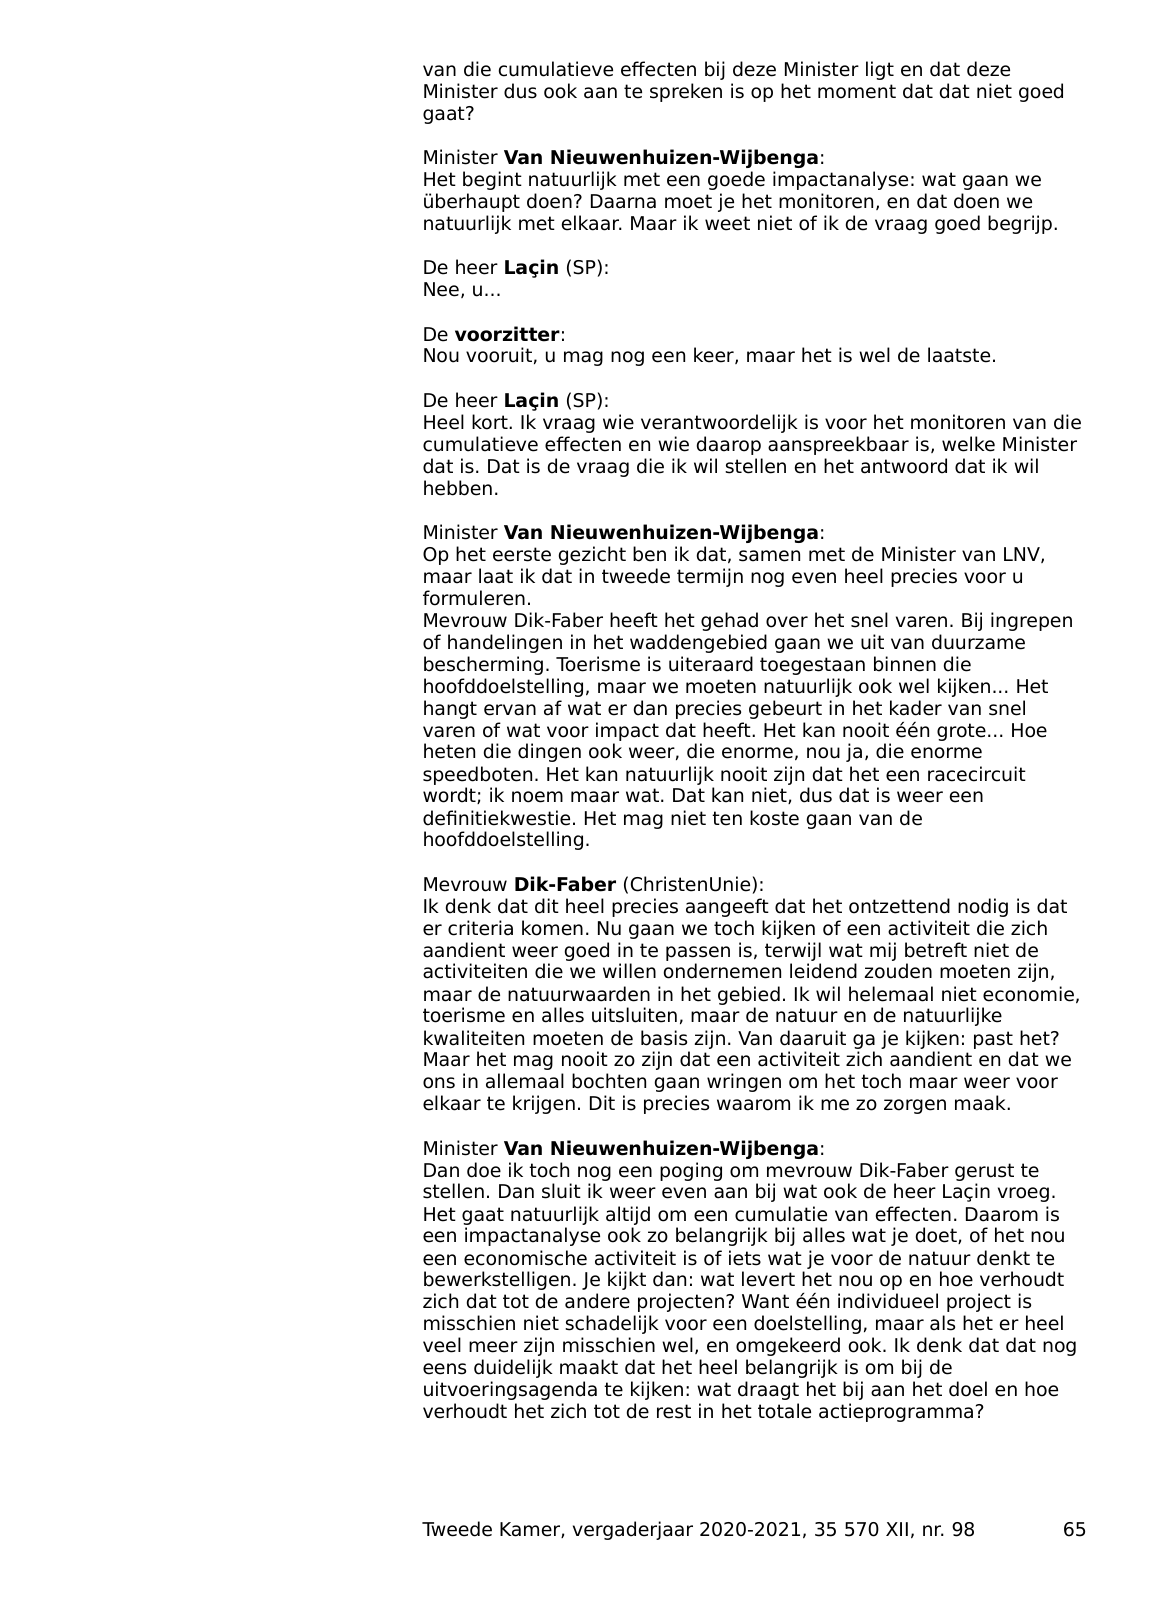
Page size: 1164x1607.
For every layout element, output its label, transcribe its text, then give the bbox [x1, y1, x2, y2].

text De voorzitter: [422, 323, 1087, 345]
text Minister Van Nieuwenhuizen-Wijbenga: [422, 1137, 1087, 1159]
text Minister Van Nieuwenhuizen-Wijbenga: [422, 147, 1087, 169]
text Mevrouw Dik-Faber heeft het gehad over het snel varen. Bij ingrepen of handelingen in het waddengebied gaan we uit van duurzame bescherming. Toerisme is uiteraard toegestaan binnen die hoofddoelstelling, maar we moeten natuurlijk ook wel kijken... Het hangt ervan af wat er dan precies gebeurt in het kader van snel varen of wat voor impact dat heeft. Het kan nooit één grote... Hoe heten die dingen ook weer, die enorme, nou ja, die enorme speedboten. Het kan natuurlijk nooit zijn dat het een racecircuit wordt; ik noem maar wat. Dat kan niet, dus dat is weer een definitiekwestie. Het mag niet ten koste gaan van de hoofddoelstelling. [422, 609, 1087, 851]
text Dan doe ik toch nog een poging om mevrouw Dik-Faber gerust te stellen. Dan sluit ik weer even aan bij wat ook de heer Laçin vroeg. Het gaat natuurlijk altijd om een cumulatie van effecten. Daarom is een impactanalyse ook zo belangrijk bij alles wat je doet, of het nou een economische activiteit is of iets wat je voor de natuur denkt te bewerkstelligen. Je kijkt dan: wat levert het nou op en hoe verhoudt zich dat tot de andere projecten? Want één individueel project is misschien niet schadelijk voor een doelstelling, maar als het er heel veel meer zijn misschien wel, en omgekeerd ook. Ik denk dat dat nog eens duidelijk maakt dat het heel belangrijk is om bij de uitvoeringsagenda te kijken: wat draagt het bij aan het doel en hoe verhoudt het zich tot de rest in het totale actieprogramma? [422, 1159, 1087, 1423]
text Minister Van Nieuwenhuizen-Wijbenga: [422, 522, 1087, 544]
text De heer Laçin (SP): [422, 389, 1087, 412]
text De heer Laçin (SP): [422, 257, 1087, 279]
text van die cumulatieve effecten bij deze Minister ligt en dat deze Minister dus ook aan te spreken is op het moment dat dat niet goed gaat? [422, 59, 1087, 125]
text Mevrouw Dik-Faber (ChristenUnie): [422, 873, 1087, 896]
text Heel kort. Ik vraag wie verantwoordelijk is voor het monitoren van die cumulatieve effecten en wie daarop aanspreekbaar is, welke Minister dat is. Dat is de vraag die ik wil stellen en het antwoord dat ik wil hebben. [422, 412, 1087, 499]
text Ik denk dat dit heel precies aangeeft dat het ontzettend nodig is dat er criteria komen. Nu gaan we toch kijken of een activiteit die zich aandient weer goed in te passen is, terwijl wat mij betreft niet de activiteiten die we willen ondernemen leidend zouden moeten zijn, maar de natuurwaarden in het gebied. Ik wil helemaal niet economie, toerisme en alles uitsluiten, maar de natuur en de natuurlijke kwaliteiten moeten de basis zijn. Van daaruit ga je kijken: past het? Maar het mag nooit zo zijn dat een activiteit zich aandient en dat we ons in allemaal bochten gaan wringen om het toch maar weer voor elkaar te krijgen. Dit is precies waarom ik me zo zorgen maak. [422, 896, 1087, 1115]
text Op het eerste gezicht ben ik dat, samen met de Minister van LNV, maar laat ik dat in tweede termijn nog even heel precies voor u formuleren. [422, 544, 1087, 609]
text Het begint natuurlijk met een goede impactanalyse: wat gaan we überhaupt doen? Daarna moet je het monitoren, en dat doen we natuurlijk met elkaar. Maar ik weet niet of ik de vraag goed begrijp. [422, 169, 1087, 235]
text Nee, u... [422, 279, 1087, 301]
text Nou vooruit, u mag nog een keer, maar het is wel de laatste. [422, 345, 1087, 367]
